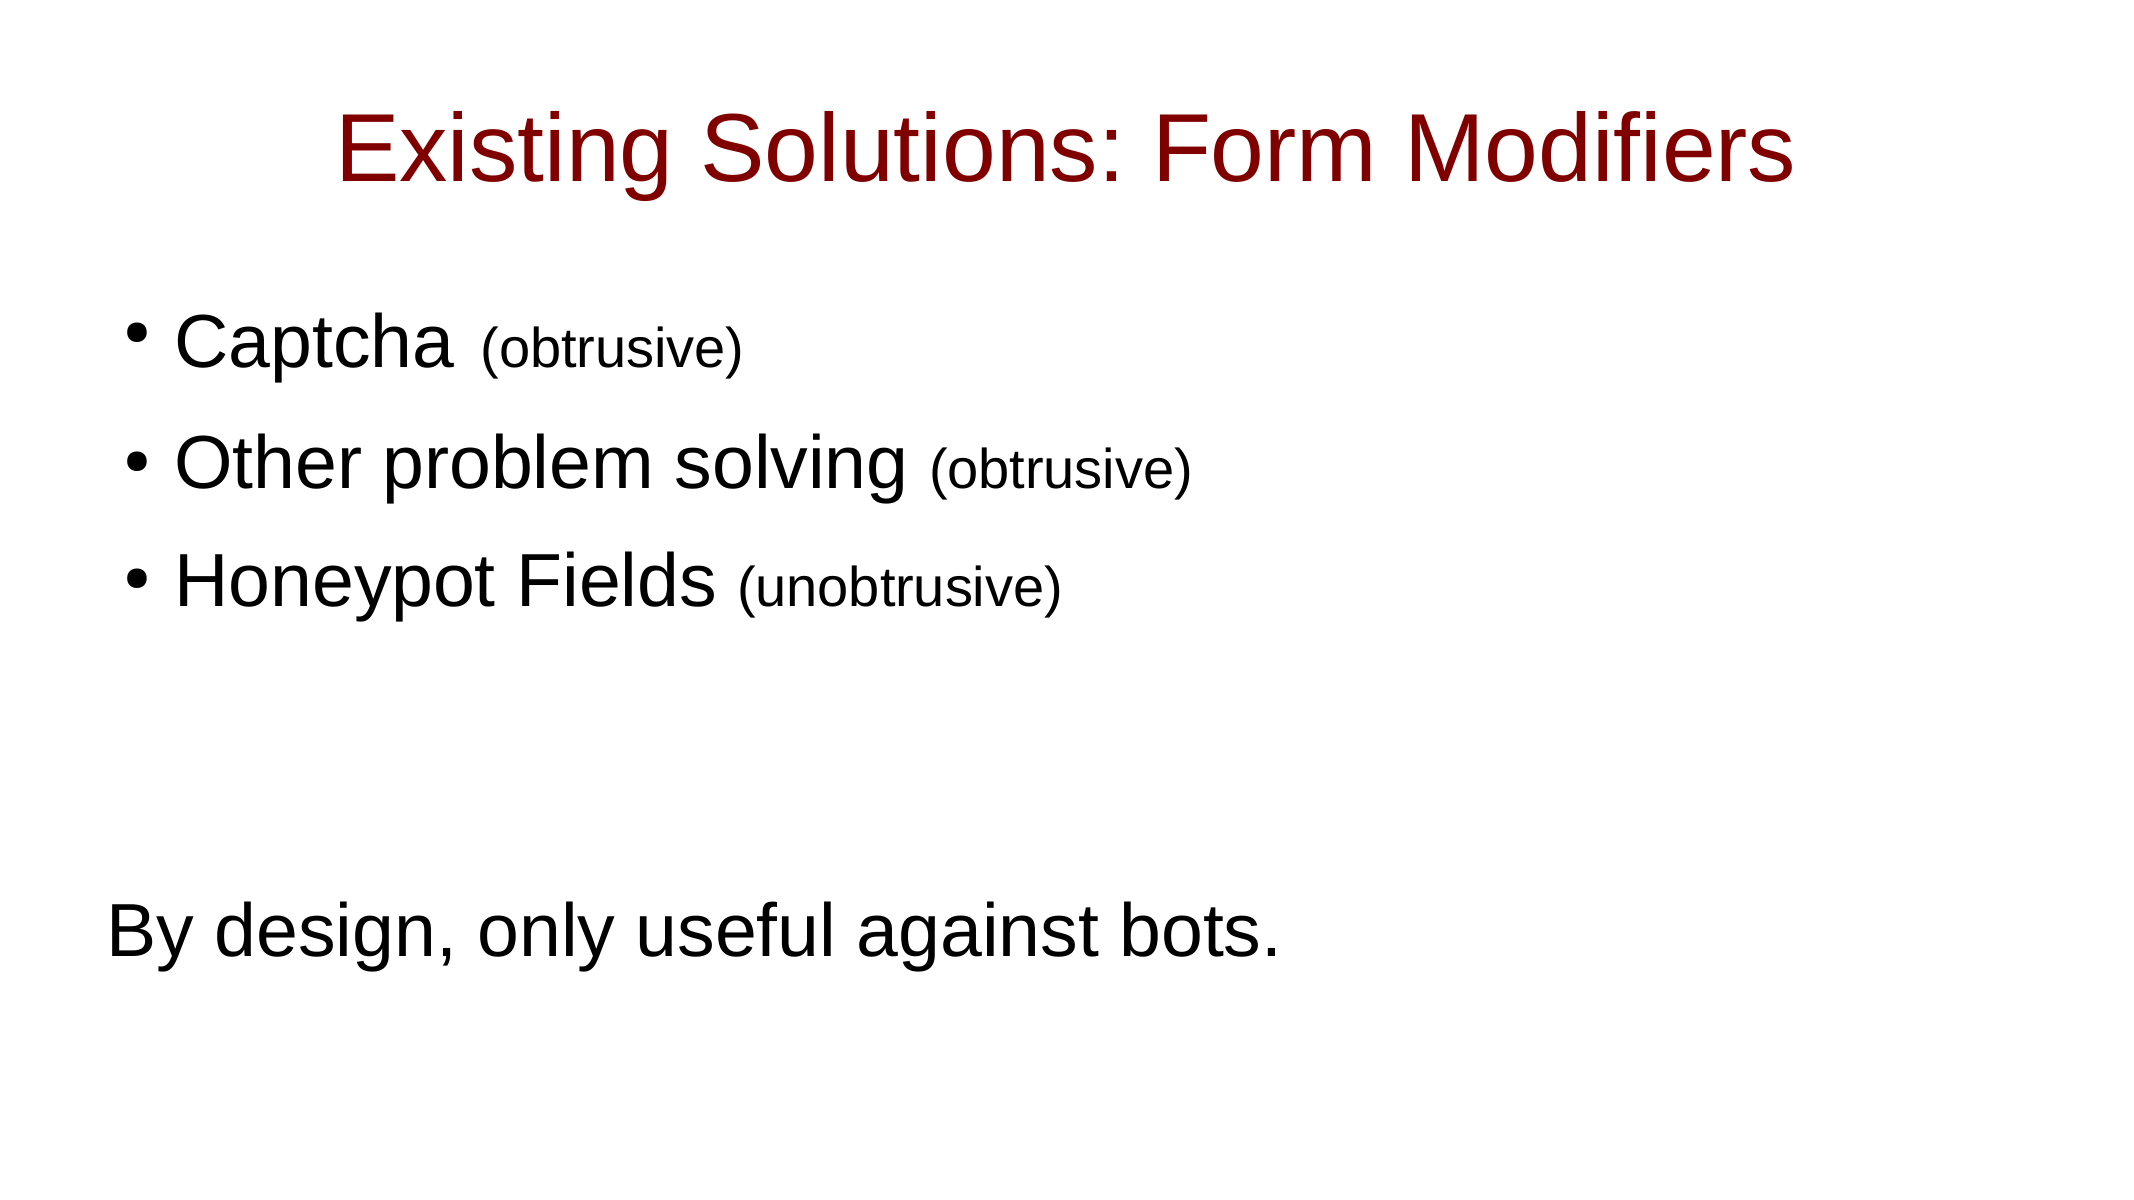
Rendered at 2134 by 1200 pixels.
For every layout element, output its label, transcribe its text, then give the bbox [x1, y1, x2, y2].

title Existing Solutions: Form Modifiers [106, 47, 2027, 249]
list Captcha (obtrusive) Other problem solving (obtrusive) Honeypot Fields (unobtrusive) By design, only useful against bots. [106, 280, 1984, 977]
